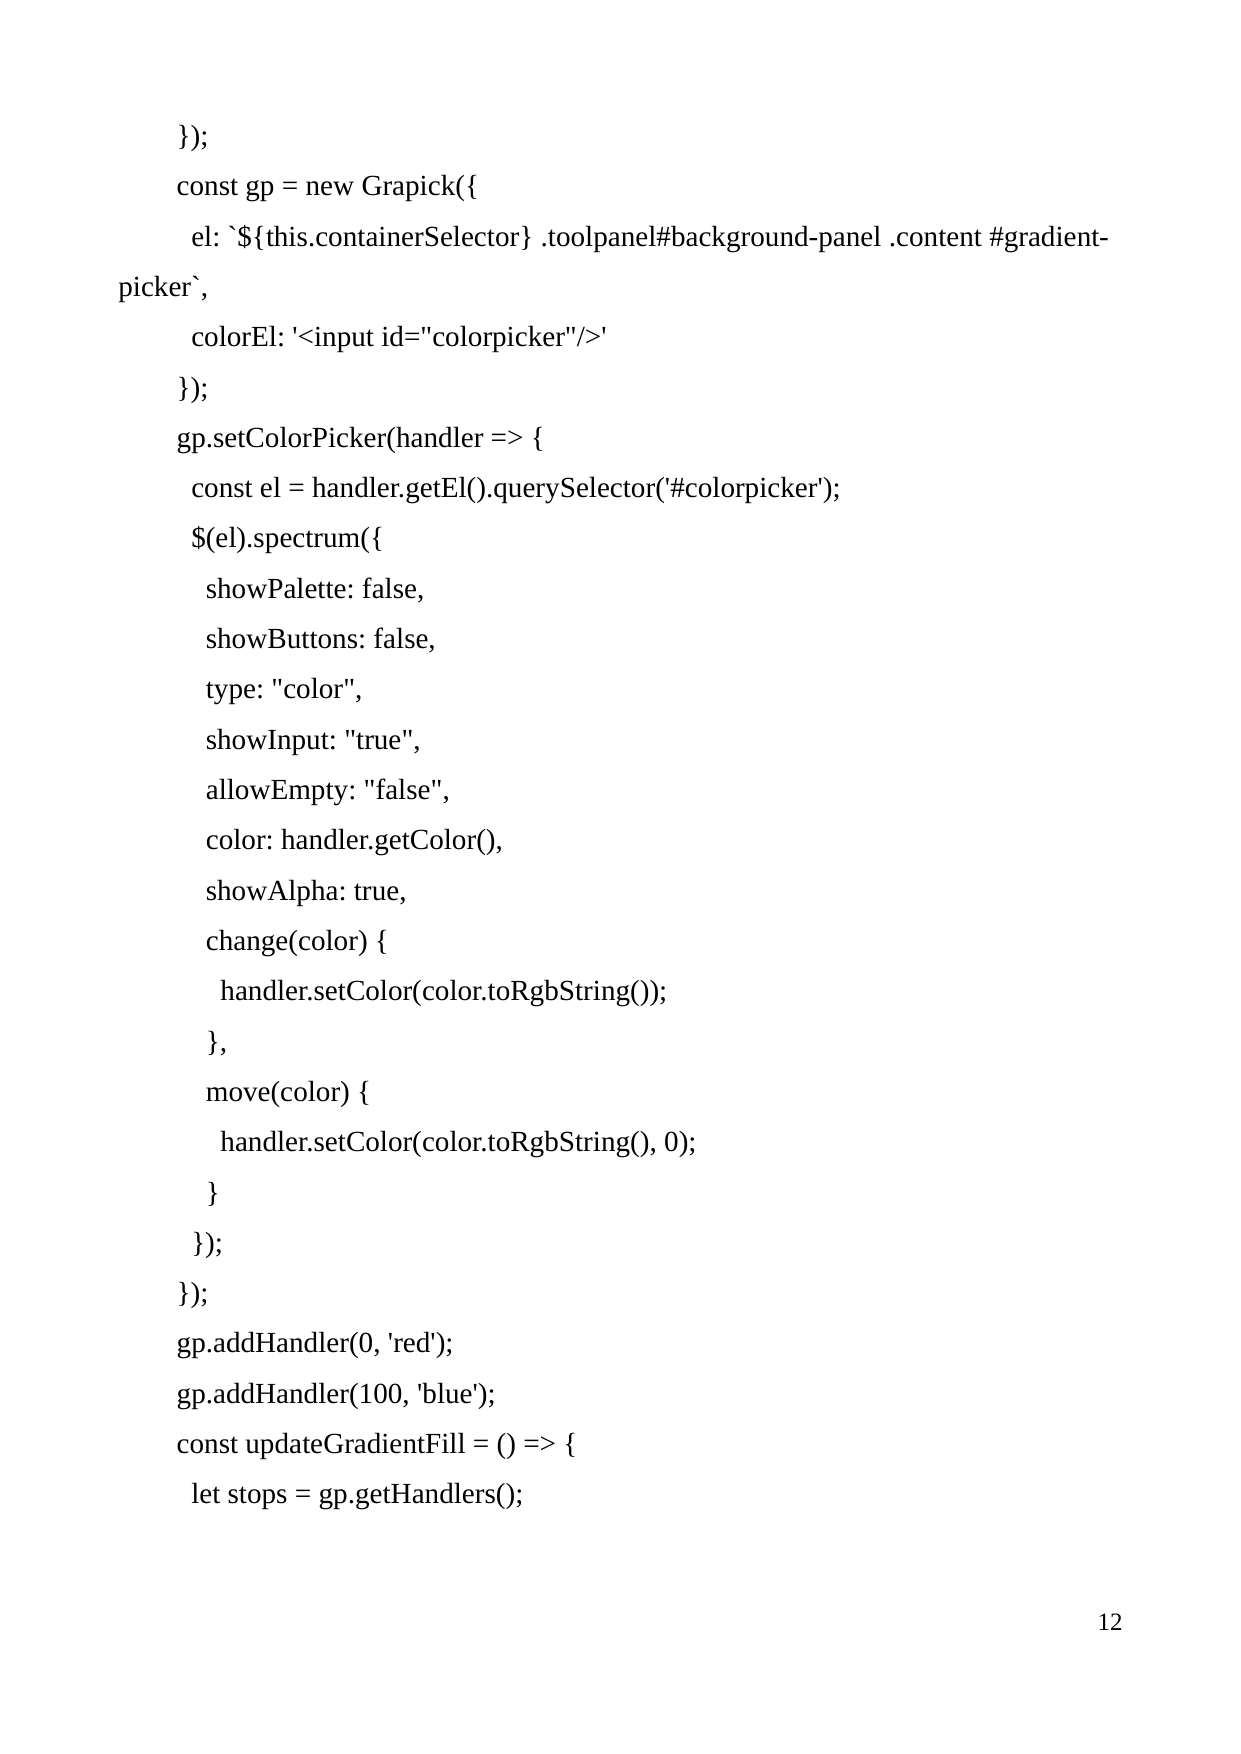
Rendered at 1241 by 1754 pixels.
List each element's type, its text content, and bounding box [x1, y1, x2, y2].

text showButtons: false, [118, 621, 1122, 655]
text showPalette: false, [118, 571, 1122, 604]
text gp.addHandler(0, 'red'); [118, 1326, 1122, 1359]
text const gp = new Grapick({ [118, 168, 1122, 202]
text }); [118, 118, 1122, 152]
text showInput: "true", [118, 722, 1122, 755]
text }); [118, 370, 1122, 403]
text showAlpha: true, [118, 873, 1122, 906]
text $(el).spectrum({ [118, 521, 1122, 554]
text const updateGradientFill = () => { [118, 1426, 1122, 1460]
text color: handler.getColor(), [118, 822, 1122, 856]
text allowEmpty: "false", [118, 772, 1122, 806]
text change(color) { [118, 923, 1122, 957]
text let stops = gp.getHandlers(); [118, 1477, 1122, 1510]
text handler.setColor(color.toRgbString()); [118, 973, 1122, 1007]
text }, [118, 1024, 1122, 1057]
text } [118, 1175, 1122, 1208]
text gp.setColorPicker(handler => { [118, 420, 1122, 453]
text }); [118, 1225, 1122, 1258]
text colorEl: '<input id="colorpicker"/>' [118, 319, 1122, 353]
text }); [118, 1275, 1122, 1309]
text handler.setColor(color.toRgbString(), 0); [118, 1124, 1122, 1158]
text gp.addHandler(100, 'blue'); [118, 1376, 1122, 1409]
text type: "color", [118, 672, 1122, 705]
text const el = handler.getEl().querySelector('#colorpicker'); [118, 470, 1122, 504]
text el: `${this.containerSelector} .toolpanel#background-panel .content #gradient-picker`, [118, 219, 1122, 303]
text move(color) { [118, 1074, 1122, 1108]
